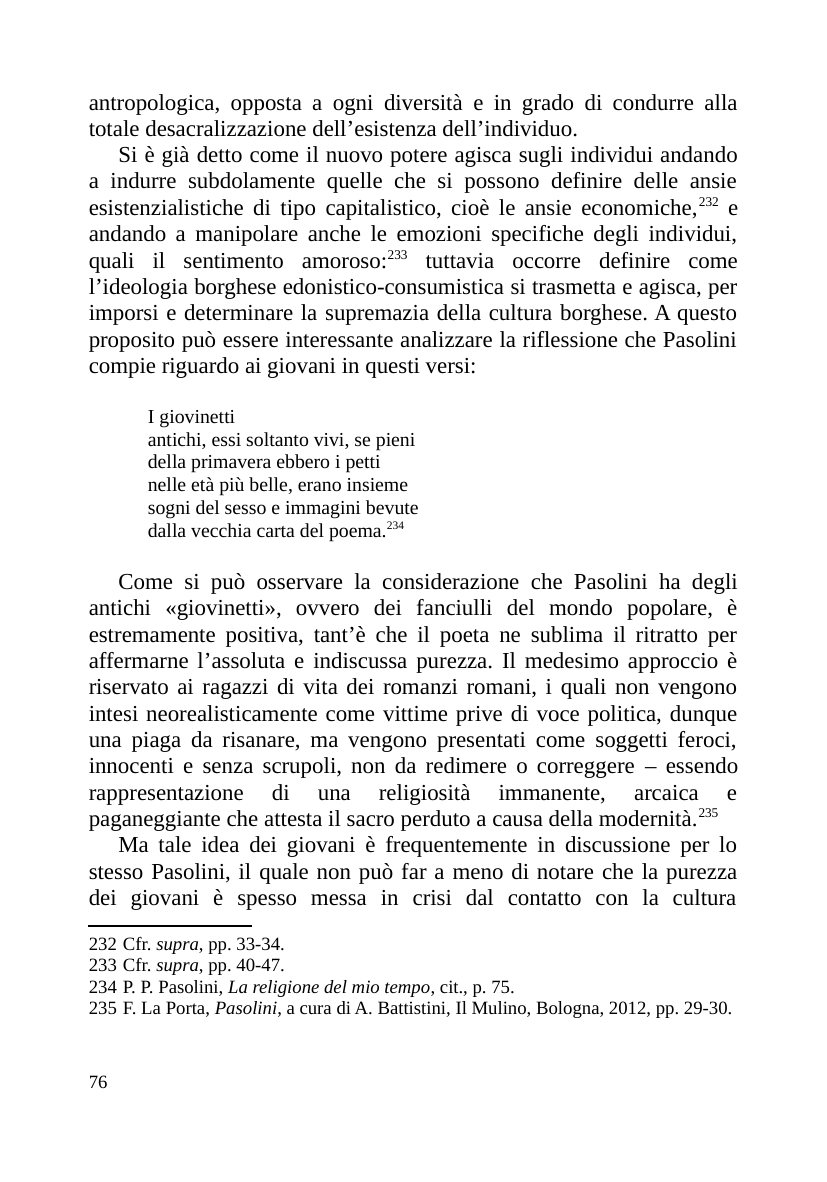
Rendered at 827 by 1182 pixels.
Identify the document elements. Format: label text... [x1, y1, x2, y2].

text Ma tale idea dei giovani è frequentemente in discussione per lo stesso Pasolini, il quale non può far a meno di notare che la purezza dei giovani è spesso messa in crisi dal contatto con la cultura [88, 832, 738, 911]
text antichi, essi soltanto vivi, se pieni [148, 428, 679, 450]
text dalla vecchia carta del poema. [148, 519, 679, 542]
text Si è già detto come il nuovo potere agisca sugli individui andando a indurre subdolamente quelle che si possono definire delle ansie esistenzialistiche di tipo capitalistico, cioè le ansie economiche, e andando a manipolare anche le emozioni specifiche degli individui, quali il sentimento amoroso: tuttavia occorre definire come l’ideologia borghese edonistico-consumistica si trasmetta e agisca, per imporsi e determinare la supremazia della cultura borghese. A questo proposito può essere interessante analizzare la riflessione che Pasolini compie riguardo ai giovani in questi versi: [88, 141, 738, 378]
text Cfr. supra, pp. 33-34. [88, 932, 738, 954]
text antropologica, opposta a ogni diversità e in grado di condurre alla totale desacralizzazione dell’esistenza dell’individuo. [88, 88, 738, 141]
text Come si può osservare la considerazione che Pasolini ha degli antichi «giovinetti», ovvero dei fanciulli del mondo popolare, è estremamente positiva, tant’è che il poeta ne sublima il ritratto per affermarne l’assoluta e indiscussa purezza. Il medesimo approccio è riservato ai ragazzi di vita dei romanzi romani, i quali non vengono intesi neorealisticamente come vittime prive di voce politica, dunque una piaga da risanare, ma vengono presentati come soggetti feroci, innocenti e senza scrupoli, non da redimere o correggere ‒ essendo rappresentazione di una religiosità immanente, arcaica e paganeggiante che attesta il sacro perduto a causa della modernità. [88, 568, 738, 832]
text nelle età più belle, erano insieme [148, 473, 679, 496]
text sogni del sesso e immagini bevute [148, 496, 679, 519]
text F. La Porta, Pasolini, a cura di A. Battistini, Il Mulino, Bologna, 2012, pp. 29-30. [88, 997, 738, 1019]
text I giovinetti [148, 405, 679, 428]
text della primavera ebbero i petti [148, 450, 679, 473]
text Cfr. supra, pp. 40-47. [88, 954, 738, 976]
text P. P. Pasolini, La religione del mio tempo, cit., p. 75. [88, 976, 738, 997]
